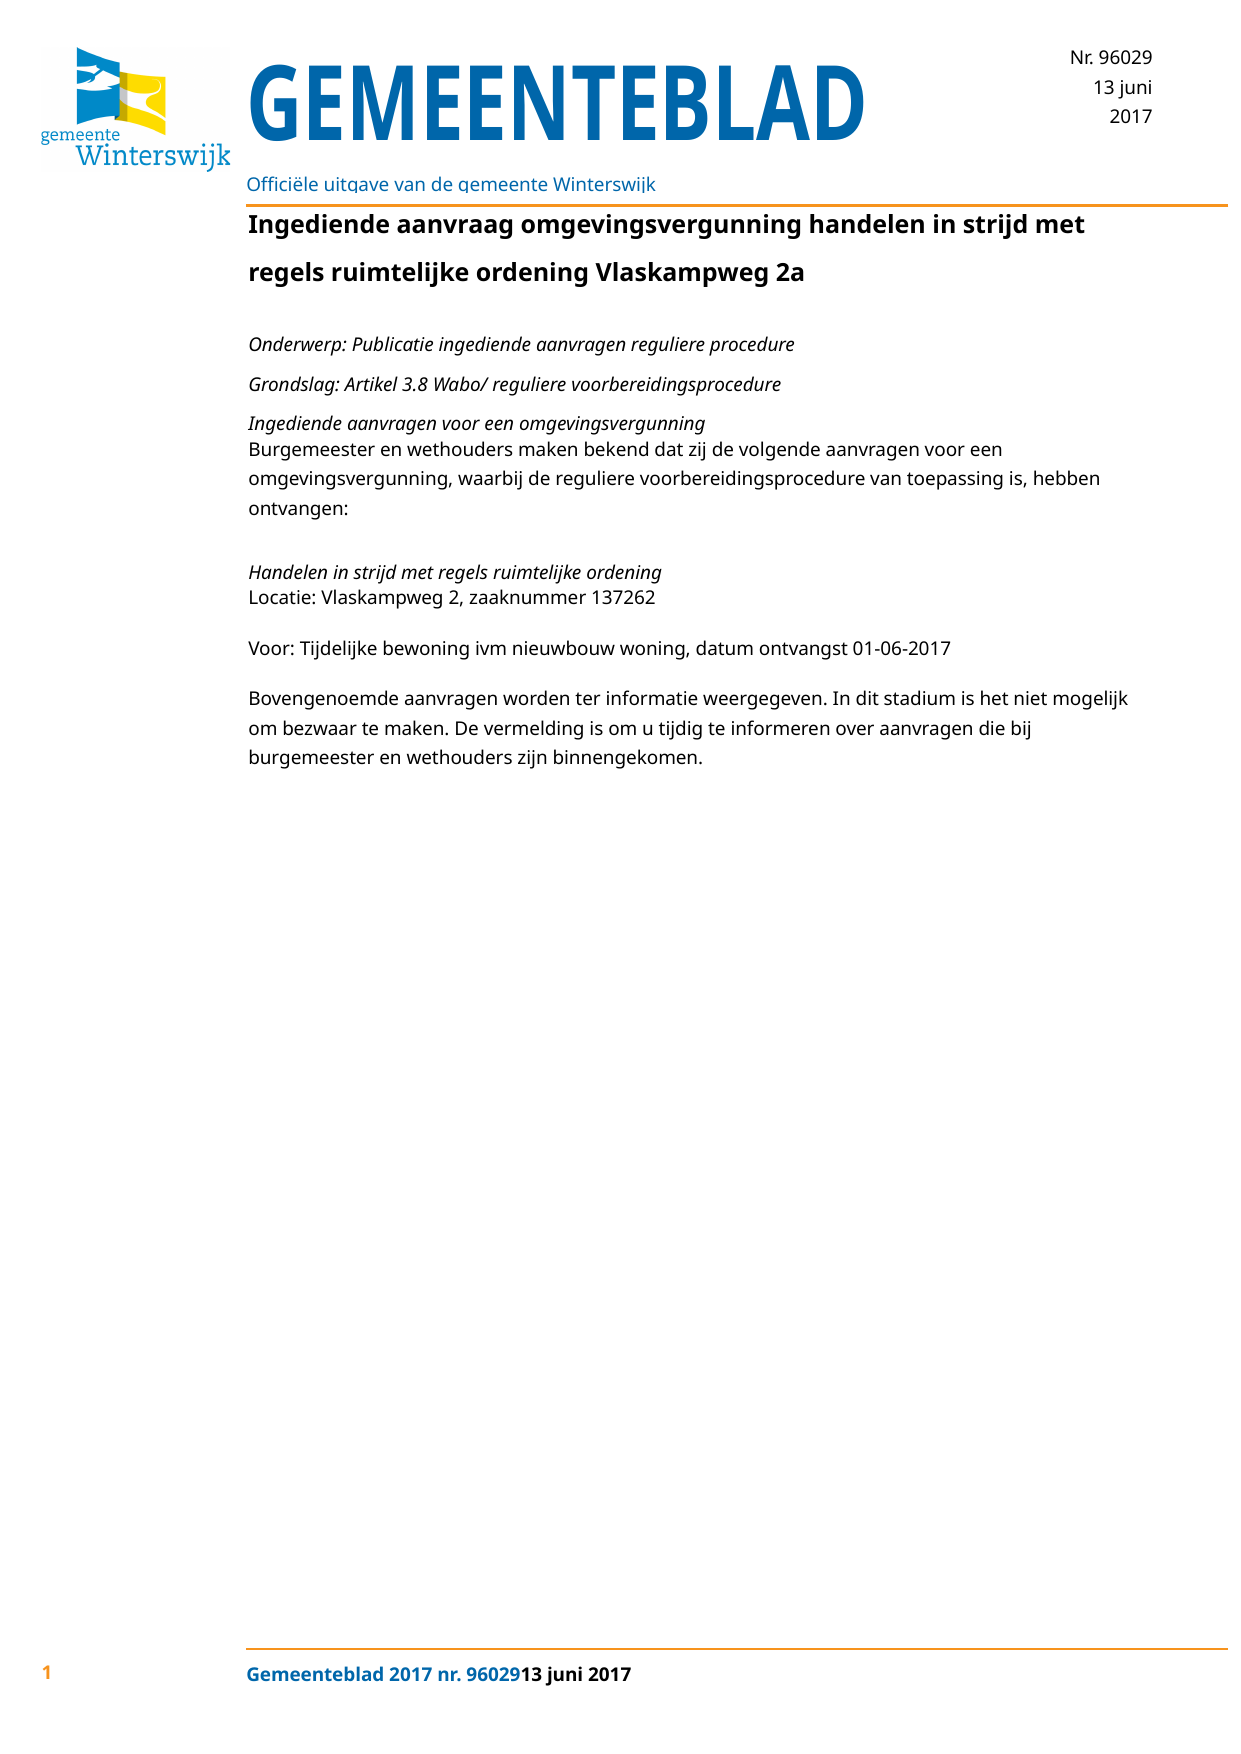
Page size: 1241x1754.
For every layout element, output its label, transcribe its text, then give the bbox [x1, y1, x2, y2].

text Ingediende aanvraag omgevingsvergunning handelen in strijd met regels ruimtelijke ordening Vlaskampweg 2a [248, 207, 1152, 288]
text Burgemeester en wethouders maken bekend dat zij de volgende aanvragen voor een omgevingsvergunning, waarbij de reguliere voorbereidingsprocedure van toepassing is, hebben ontvangen: [248, 436, 1152, 521]
text Bovengenoemde aanvragen worden ter informatie weergegeven. In dit stadium is het niet mogelijk om bezwaar te maken. De vermelding is om u tijdig te informeren over aanvragen die bij burgemeester en wethouders zijn binnengekomen. [248, 685, 1152, 770]
text Ingediende aanvragen voor een omgevingsvergunning [248, 410, 1152, 436]
picture [225, 153, 231, 162]
text Onderwerp: Publicatie ingediende aanvragen reguliere procedure [248, 331, 1152, 357]
text Voor: Tijdelijke bewoning ivm nieuwbouw woning, datum ontvangst 01-06-2017 [248, 635, 1152, 661]
picture [41, 47, 231, 172]
text Handelen in strijd met regels ruimtelijke ordening [248, 559, 1152, 584]
text Locatie: Vlaskampweg 2, zaaknummer 137262 [248, 584, 1152, 610]
text Grondslag: Artikel 3.8 Wabo/ reguliere voorbereidingsprocedure [248, 371, 1152, 396]
